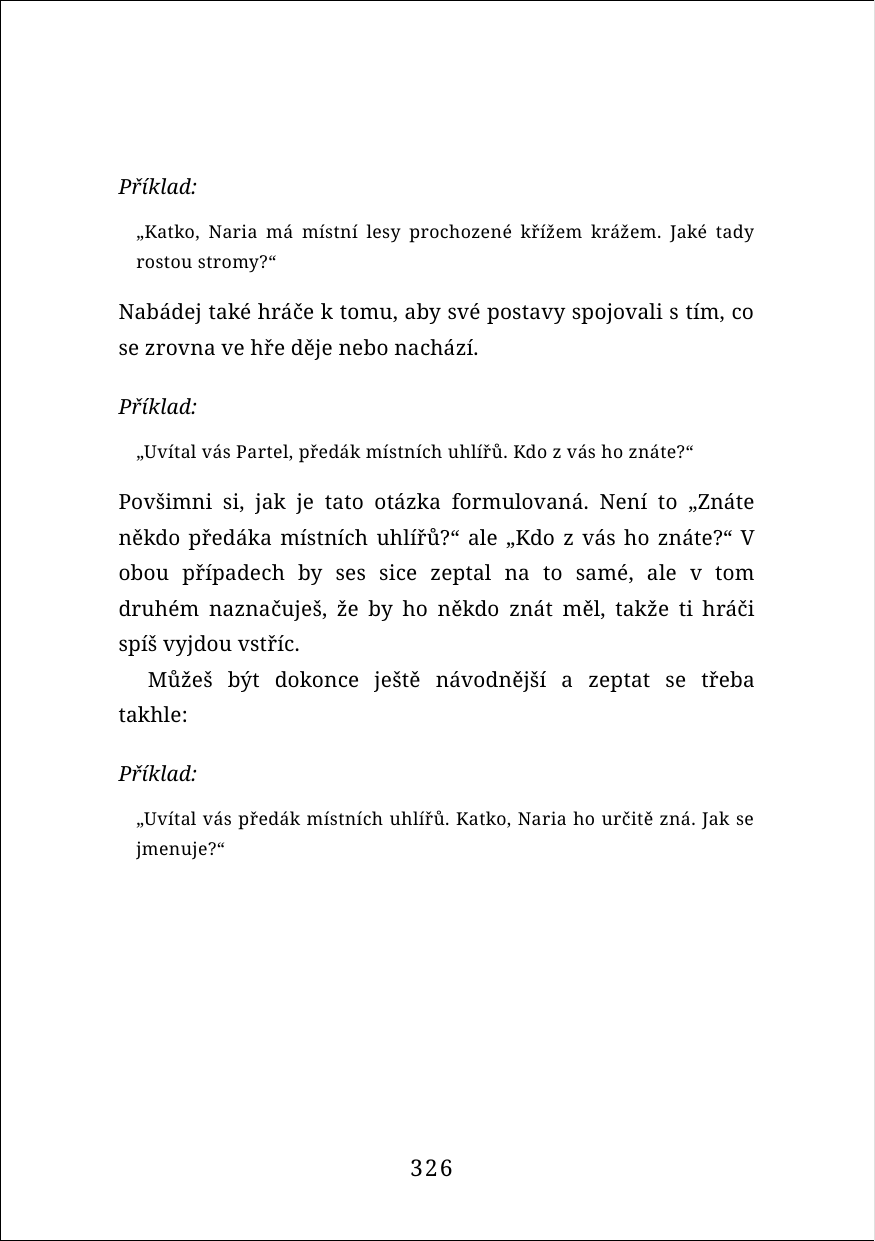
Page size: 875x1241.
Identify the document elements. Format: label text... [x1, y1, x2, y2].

text „Katko, Naria má místní lesy prochozené křížem krážem. Jaké tady rostou stromy?“ [136, 219, 756, 273]
text „Uvítal vás Partel, předák místních uhlířů. Kdo z vás ho znáte?“ [136, 439, 756, 463]
text „Uvítal vás předák místních uhlířů. Katko, Naria ho určitě zná. Jak se jmenuje?“ [136, 807, 756, 861]
text Nabádej také hráče k tomu, aby své postavy spojovali s tím, co se zrovna ve hře děje nebo nachází. [118, 297, 756, 361]
text Příklad: [118, 759, 756, 788]
text Příklad: [118, 392, 756, 420]
text Povšimni si, jak je tato otázka formulovaná. Není to „Znáte někdo předáka místních uhlířů?“ ale „Kdo z vás ho znáte?“ V obou případech by ses sice zeptal na to samé, ale v tom druhém naznačuješ, že by ho někdo znát měl, takže ti hráči spíš vyjdou vstříc. Můžeš být dokonce ještě návodnější a zeptat se třeba takhle: [118, 487, 756, 729]
text Příklad: [118, 172, 756, 200]
